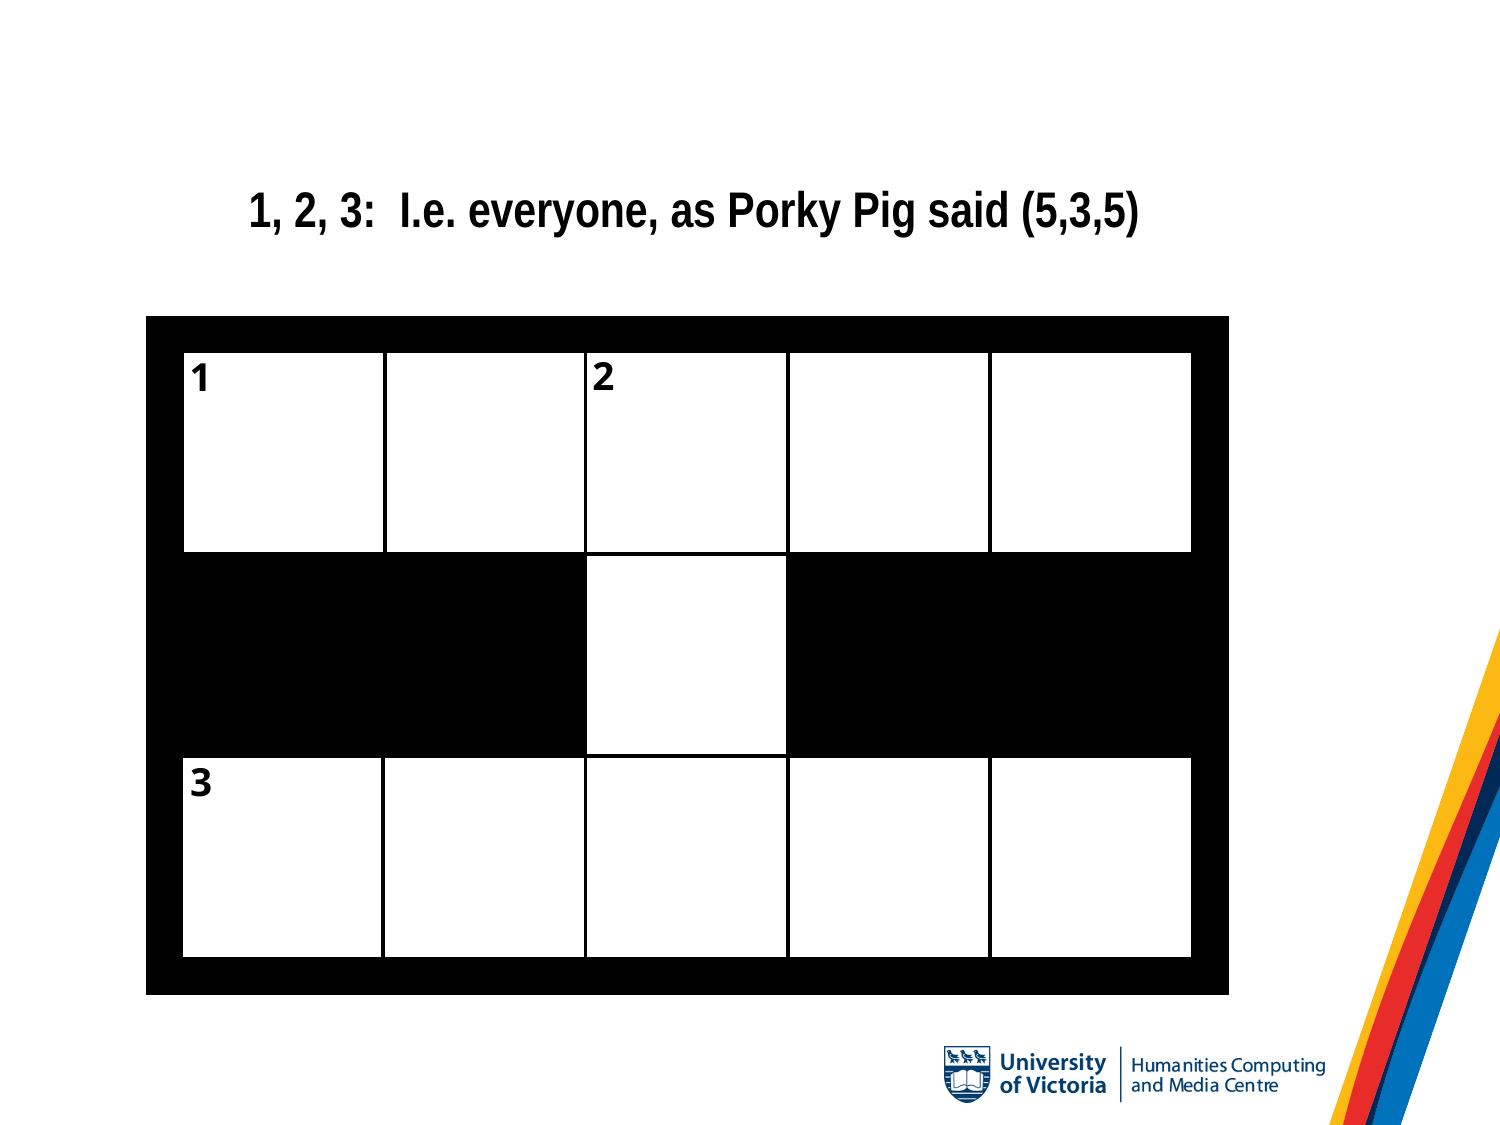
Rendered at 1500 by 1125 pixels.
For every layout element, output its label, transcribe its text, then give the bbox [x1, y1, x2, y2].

picture [0, 0, 1500, 1125]
title 1, 2, 3: I.e. everyone, as Porky Pig said (5,3,5) [181, 115, 1209, 304]
